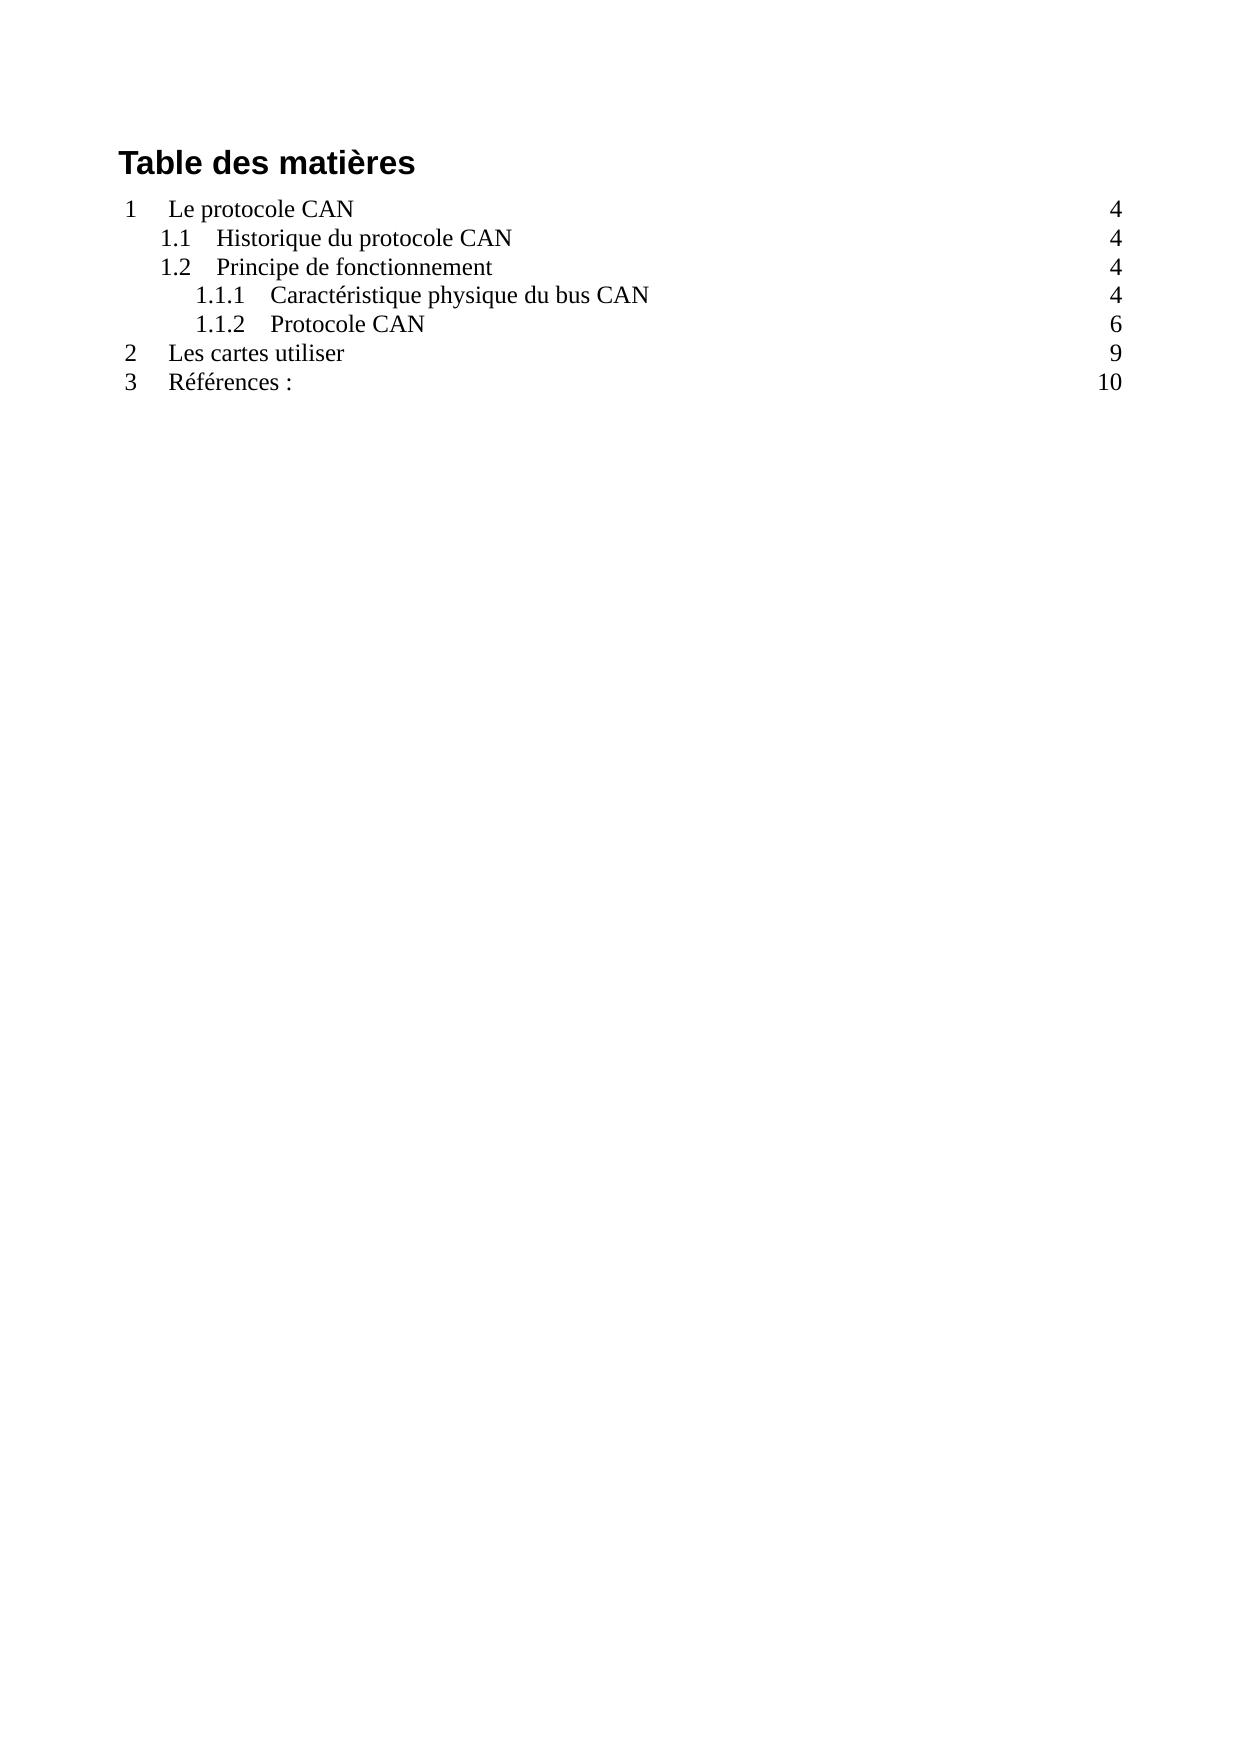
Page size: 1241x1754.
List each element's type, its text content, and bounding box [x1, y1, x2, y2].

text 1.1.1 Caractéristique physique du bus CAN 4 [177, 280, 1122, 309]
text 3 Références : 10 [118, 367, 1122, 395]
subtitle Table des matières [118, 143, 1122, 182]
text 1.1 Historique du protocole CAN 4 [148, 223, 1122, 252]
text 1 Le protocole CAN 4 [118, 194, 1122, 223]
text 2 Les cartes utiliser 9 [118, 338, 1122, 367]
text 1.2 Principe de fonctionnement 4 [148, 252, 1122, 280]
text 1.1.2 Protocole CAN 6 [177, 309, 1122, 338]
